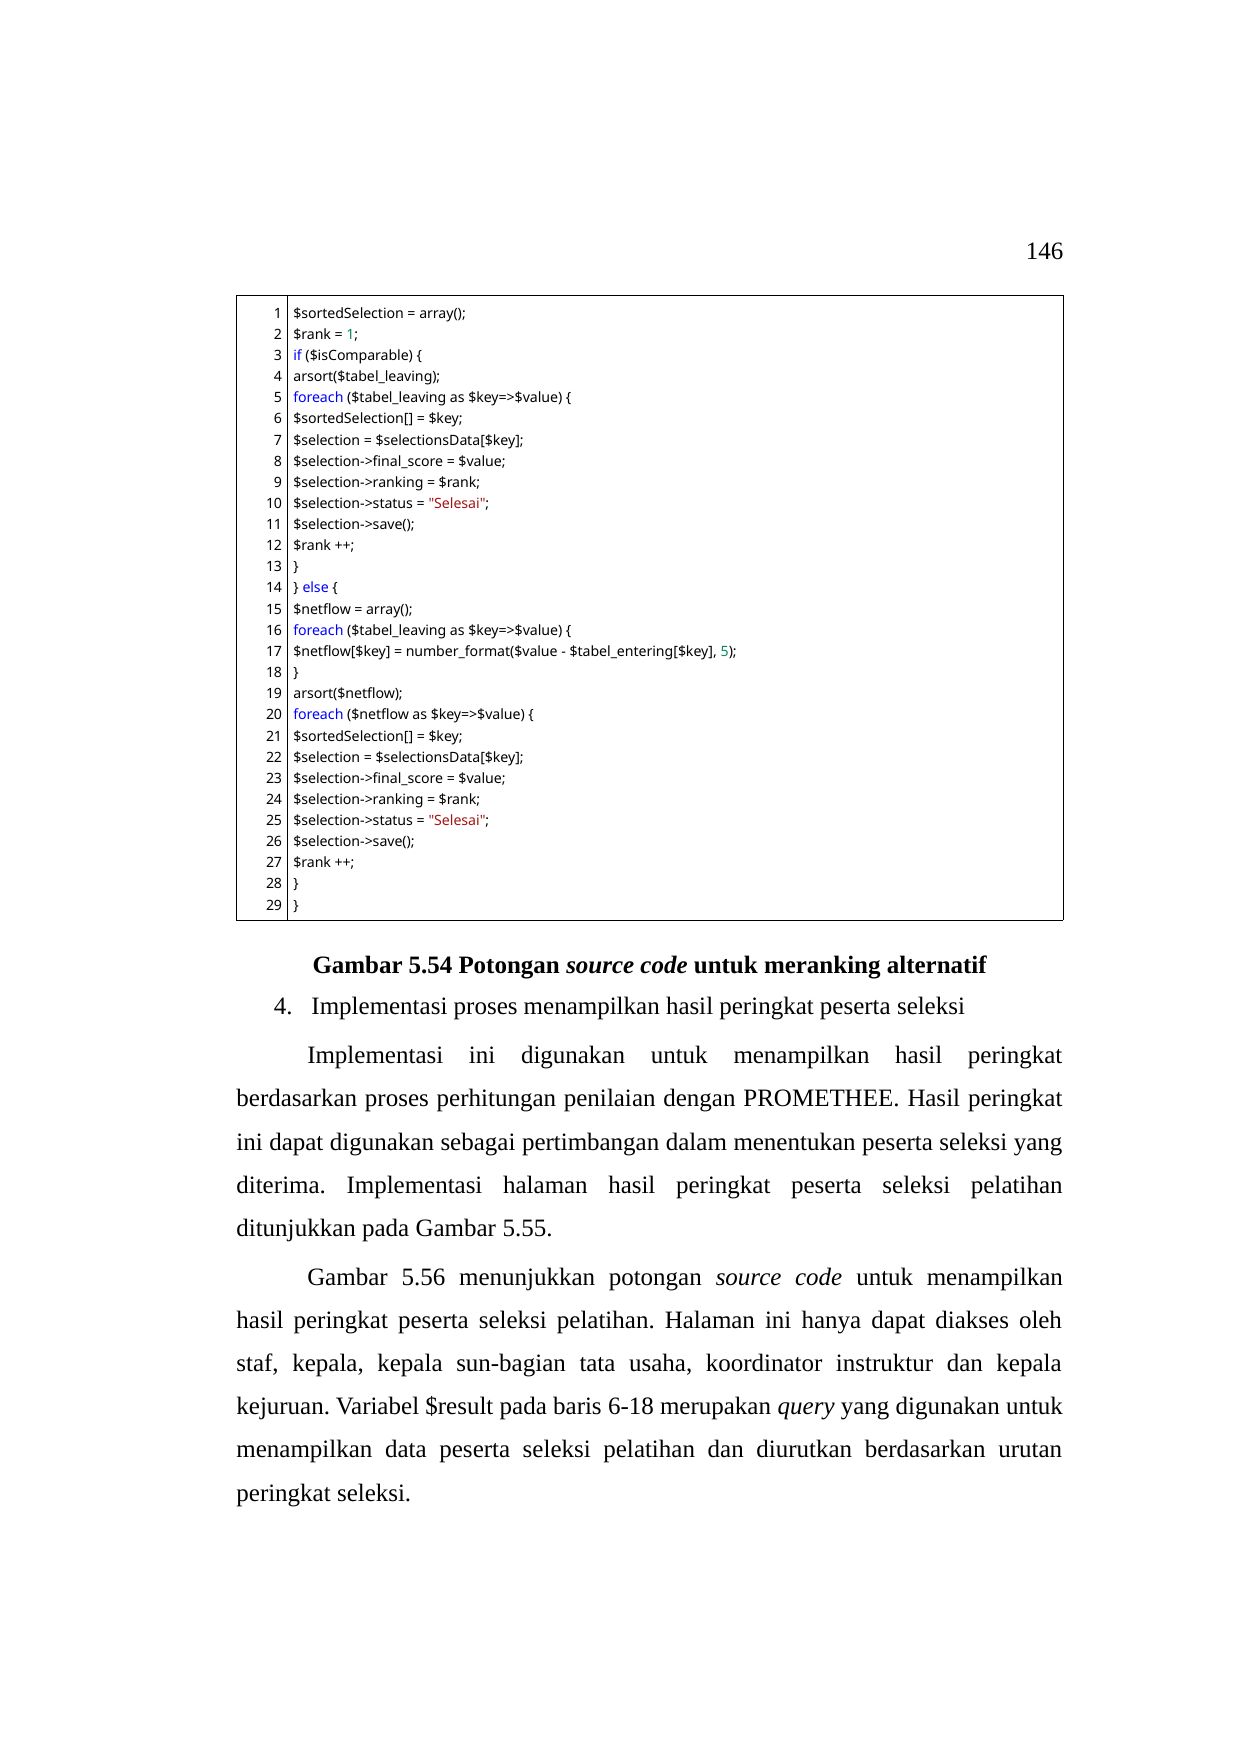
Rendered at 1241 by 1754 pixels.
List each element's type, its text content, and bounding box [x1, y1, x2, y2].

text Gambar 5.54 Potongan source code untuk meranking alternatif [236, 950, 1063, 979]
table_header 1 2 3 4 5 6 7 8 9 10 11 12 13 14 15 16 17 18 19 20 21 22 23 24 25 26 27 28 29 [237, 296, 287, 920]
text Gambar 5.56 menunjukkan potongan source code untuk menampilkan hasil peringkat peserta seleksi pelatihan. Halaman ini hanya dapat diakses oleh staf, kepala, kepala sun-bagian tata usaha, koordinator instruktur dan kepala kejuruan. Variabel $result pada baris 6-18 merupakan query yang digunakan untuk menampilkan data peserta seleksi pelatihan dan diurutkan berdasarkan urutan peringkat seleksi. [236, 1262, 1063, 1506]
list Implementasi proses menampilkan hasil peringkat peserta seleksi [274, 991, 1063, 1020]
text Implementasi ini digunakan untuk menampilkan hasil peringkat berdasarkan proses perhitungan penilaian dengan PROMETHEE. Hasil peringkat ini dapat digunakan sebagai pertimbangan dalam menentukan peserta seleksi yang diterima. Implementasi halaman hasil peringkat peserta seleksi pelatihan ditunjukkan pada Gambar 5.55. [236, 1040, 1063, 1242]
table_header $sortedSelection = array(); $rank = 1; if ($isComparable) { arsort($tabel_leaving); foreach ($tabel_leaving as $key=>$value) { $sortedSelection[] = $key; $selection = $selectionsData[$key]; $selection->final_score = $value; $selection->ranking = $rank; $selection->status = "Selesai"; $selection->save(); $rank ++; } } else { $netflow = array(); foreach ($tabel_leaving as $key=>$value) { $netflow[$key] = number_format($value - $tabel_entering[$key], 5); } arsort($netflow); foreach ($netflow as $key=>$value) { $sortedSelection[] = $key; $selection = $selectionsData[$key]; $selection->final_score = $value; $selection->ranking = $rank; $selection->status = "Selesai"; $selection->save(); $rank ++; } } [288, 296, 1063, 920]
